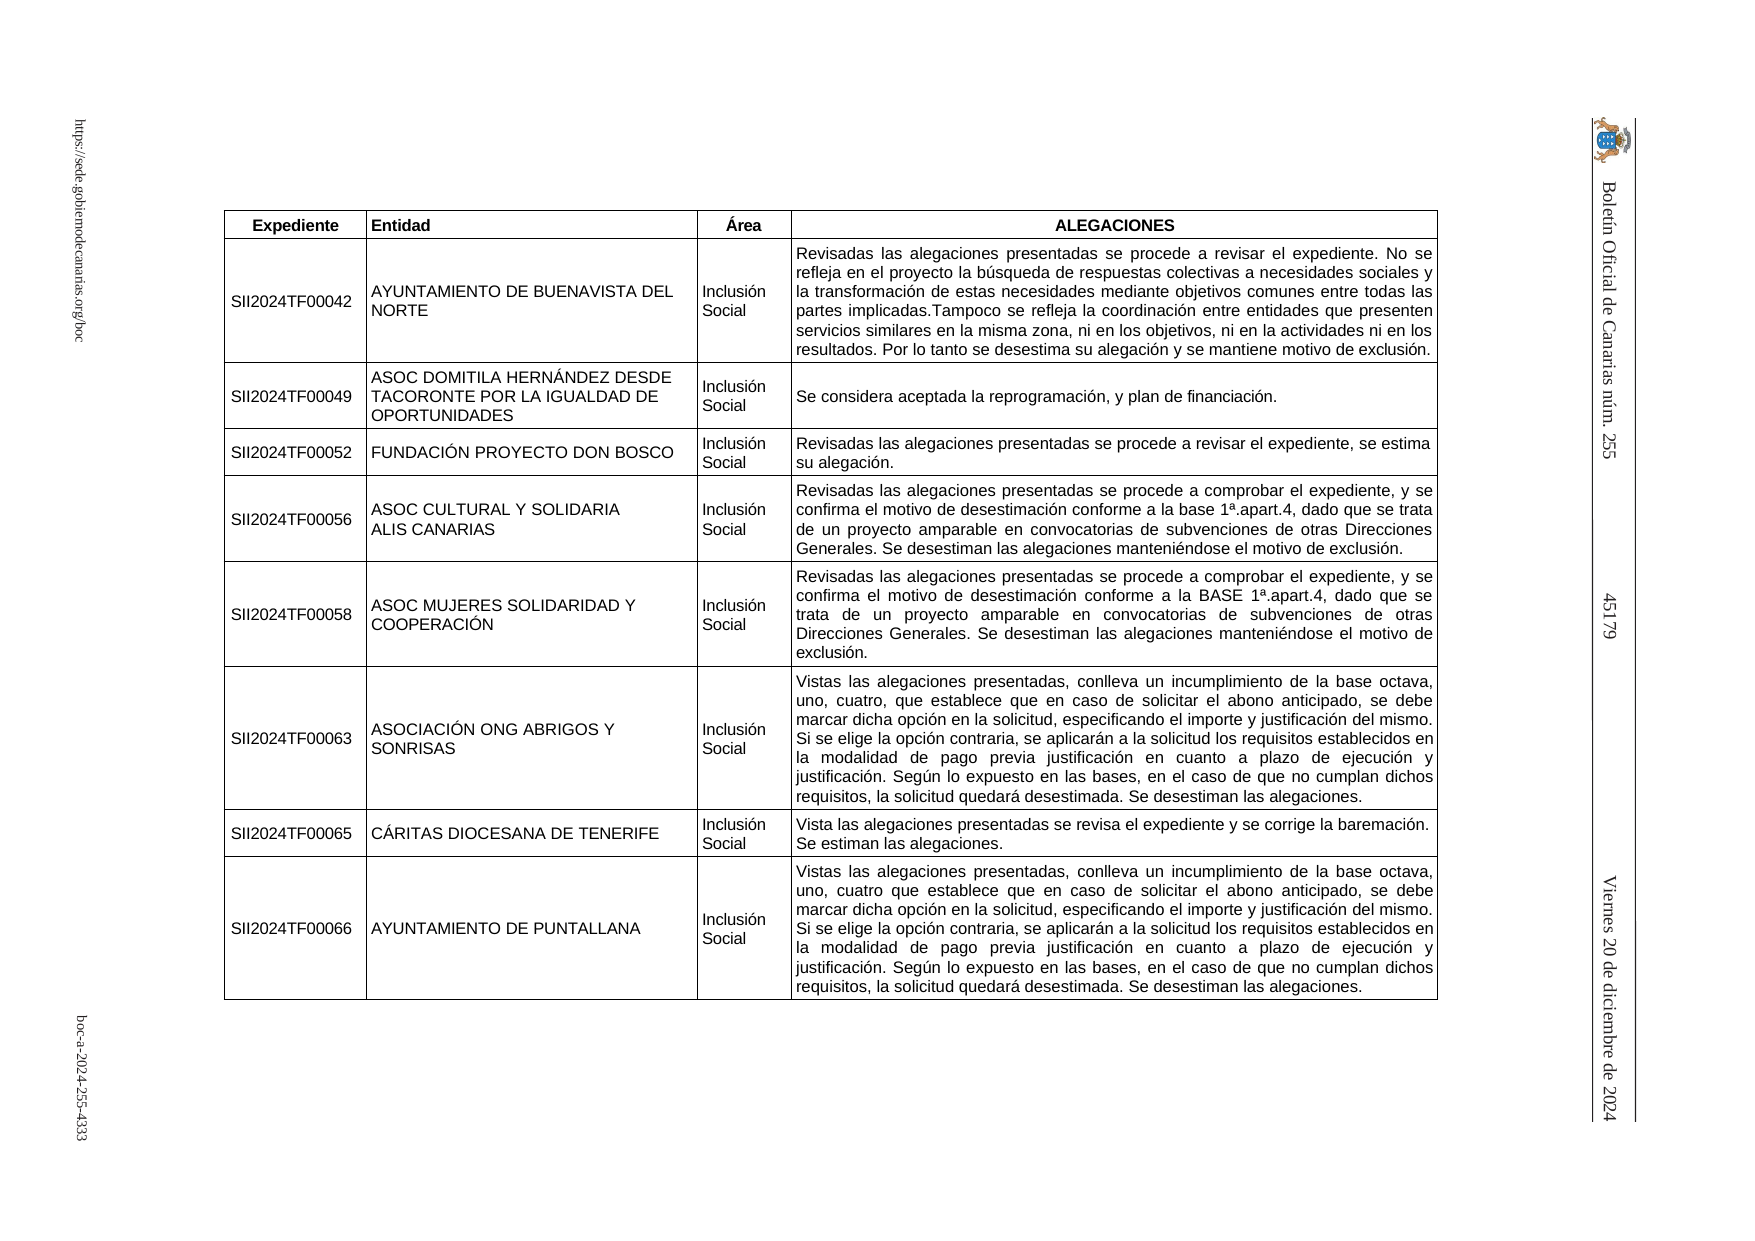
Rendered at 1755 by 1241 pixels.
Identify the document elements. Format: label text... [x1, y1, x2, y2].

table_cell Revisadas las alegaciones presentadas se procede a comprobar el expediente, y se confirma el motivo de desestimación conforme a la BASE 1ª.apart.4, dado que se trata de un proyecto amparable en convocatorias de subvenciones de otras Direcciones Generales. Se desestiman las alegaciones manteniéndose el motivo de exclusión. [792, 562, 1437, 666]
table_cell Revisadas las alegaciones presentadas se procede a revisar el expediente, se estima su alegación. [792, 429, 1437, 475]
table_cell Inclusión Social [698, 429, 791, 475]
table_cell Vista las alegaciones presentadas se revisa el expediente y se corrige la baremación. Se estiman las alegaciones. [792, 810, 1437, 856]
table_cell FUNDACIÓN PROYECTO DON BOSCO [367, 429, 697, 475]
table_cell ASOCIACIÓN ONG ABRIGOS Y SONRISAS [367, 667, 697, 809]
table_cell SII2024TF00052 [225, 429, 366, 475]
table_cell ASOC CULTURAL Y SOLIDARIA ALIS CANARIAS [367, 476, 697, 561]
text boc-a-2024-255-4333 [74, 1016, 91, 1145]
text Boletín Oficial de Canarias núm. 255 [1599, 181, 1621, 462]
table_cell SII2024TF00065 [225, 810, 366, 856]
table_cell AYUNTAMIENTO DE PUNTALLANA [367, 857, 697, 999]
table_cell Vistas las alegaciones presentadas, conlleva un incumplimiento de la base octava, uno, cuatro que establece que en caso de solicitar el abono anticipado, se debe marcar dicha opción en la solicitud, especificando el importe y justificación del mismo. Si se elige la opción contraria, se aplicarán a la solicitud los requisitos establecidos en la modalidad de pago previa justificación en cuanto a plazo de ejecución y justificación. Según lo expuesto en las bases, en el caso de que no cumplan dichos requisitos, la solicitud quedará desestimada. Se desestiman las alegaciones. [792, 857, 1437, 999]
table_cell SII2024TF00066 [225, 857, 366, 999]
table_cell Inclusión Social [698, 476, 791, 561]
table_cell SII2024TF00042 [225, 239, 366, 362]
table_cell Inclusión Social [698, 857, 791, 999]
table_cell SII2024TF00058 [225, 562, 366, 666]
table_header ALEGACIONES [792, 211, 1437, 238]
table_header Entidad [367, 211, 697, 238]
table_cell Vistas las alegaciones presentadas, conlleva un incumplimiento de la base octava, uno, cuatro, que establece que en caso de solicitar el abono anticipado, se debe marcar dicha opción en la solicitud, especificando el importe y justificación del mismo. Si se elige la opción contraria, se aplicarán a la solicitud los requisitos establecidos en la modalidad de pago previa justificación en cuanto a plazo de ejecución y justificación. Según lo expuesto en las bases, en el caso de que no cumplan dichos requisitos, la solicitud quedará desestimada. Se desestiman las alegaciones. [792, 667, 1437, 809]
text Viernes 20 de diciembre de 2024 [1600, 875, 1621, 1124]
text https://sede.gobiernodecanarias.org/boc [72, 119, 89, 352]
text 45179 [1600, 593, 1621, 642]
table_cell Inclusión Social [698, 810, 791, 856]
table_cell Revisadas las alegaciones presentadas se procede a revisar el expediente. No se refleja en el proyecto la búsqueda de respuestas colectivas a necesidades sociales y la transformación de estas necesidades mediante objetivos comunes entre todas las partes implicadas.Tampoco se refleja la coordinación entre entidades que presenten servicios similares en la misma zona, ni en los objetivos, ni en la actividades ni en los resultados. Por lo tanto se desestima su alegación y se mantiene motivo de exclusión. [792, 239, 1437, 362]
table_cell AYUNTAMIENTO DE BUENAVISTA DEL NORTE [367, 239, 697, 362]
table_header Expediente [225, 211, 366, 238]
table_cell ASOC MUJERES SOLIDARIDAD Y COOPERACIÓN [367, 562, 697, 666]
table_cell Se considera aceptada la reprogramación, y plan de financiación. [792, 363, 1437, 428]
table_cell SII2024TF00049 [225, 363, 366, 428]
table_cell Revisadas las alegaciones presentadas se procede a comprobar el expediente, y se confirma el motivo de desestimación conforme a la base 1ª.apart.4, dado que se trata de un proyecto amparable en convocatorias de subvenciones de otras Direcciones Generales. Se desestiman las alegaciones manteniéndose el motivo de exclusión. [792, 476, 1437, 561]
table_cell SII2024TF00056 [225, 476, 366, 561]
table_cell Inclusión Social [698, 667, 791, 809]
table_cell Inclusión Social [698, 363, 791, 428]
table_cell Inclusión Social [698, 562, 791, 666]
table_header Área [698, 211, 791, 238]
table_cell CÁRITAS DIOCESANA DE TENERIFE [367, 810, 697, 856]
table_cell ASOC DOMITILA HERNÁNDEZ DESDE TACORONTE POR LA IGUALDAD DE OPORTUNIDADES [367, 363, 697, 428]
table_cell SII2024TF00063 [225, 667, 366, 809]
table_cell Inclusión Social [698, 239, 791, 362]
